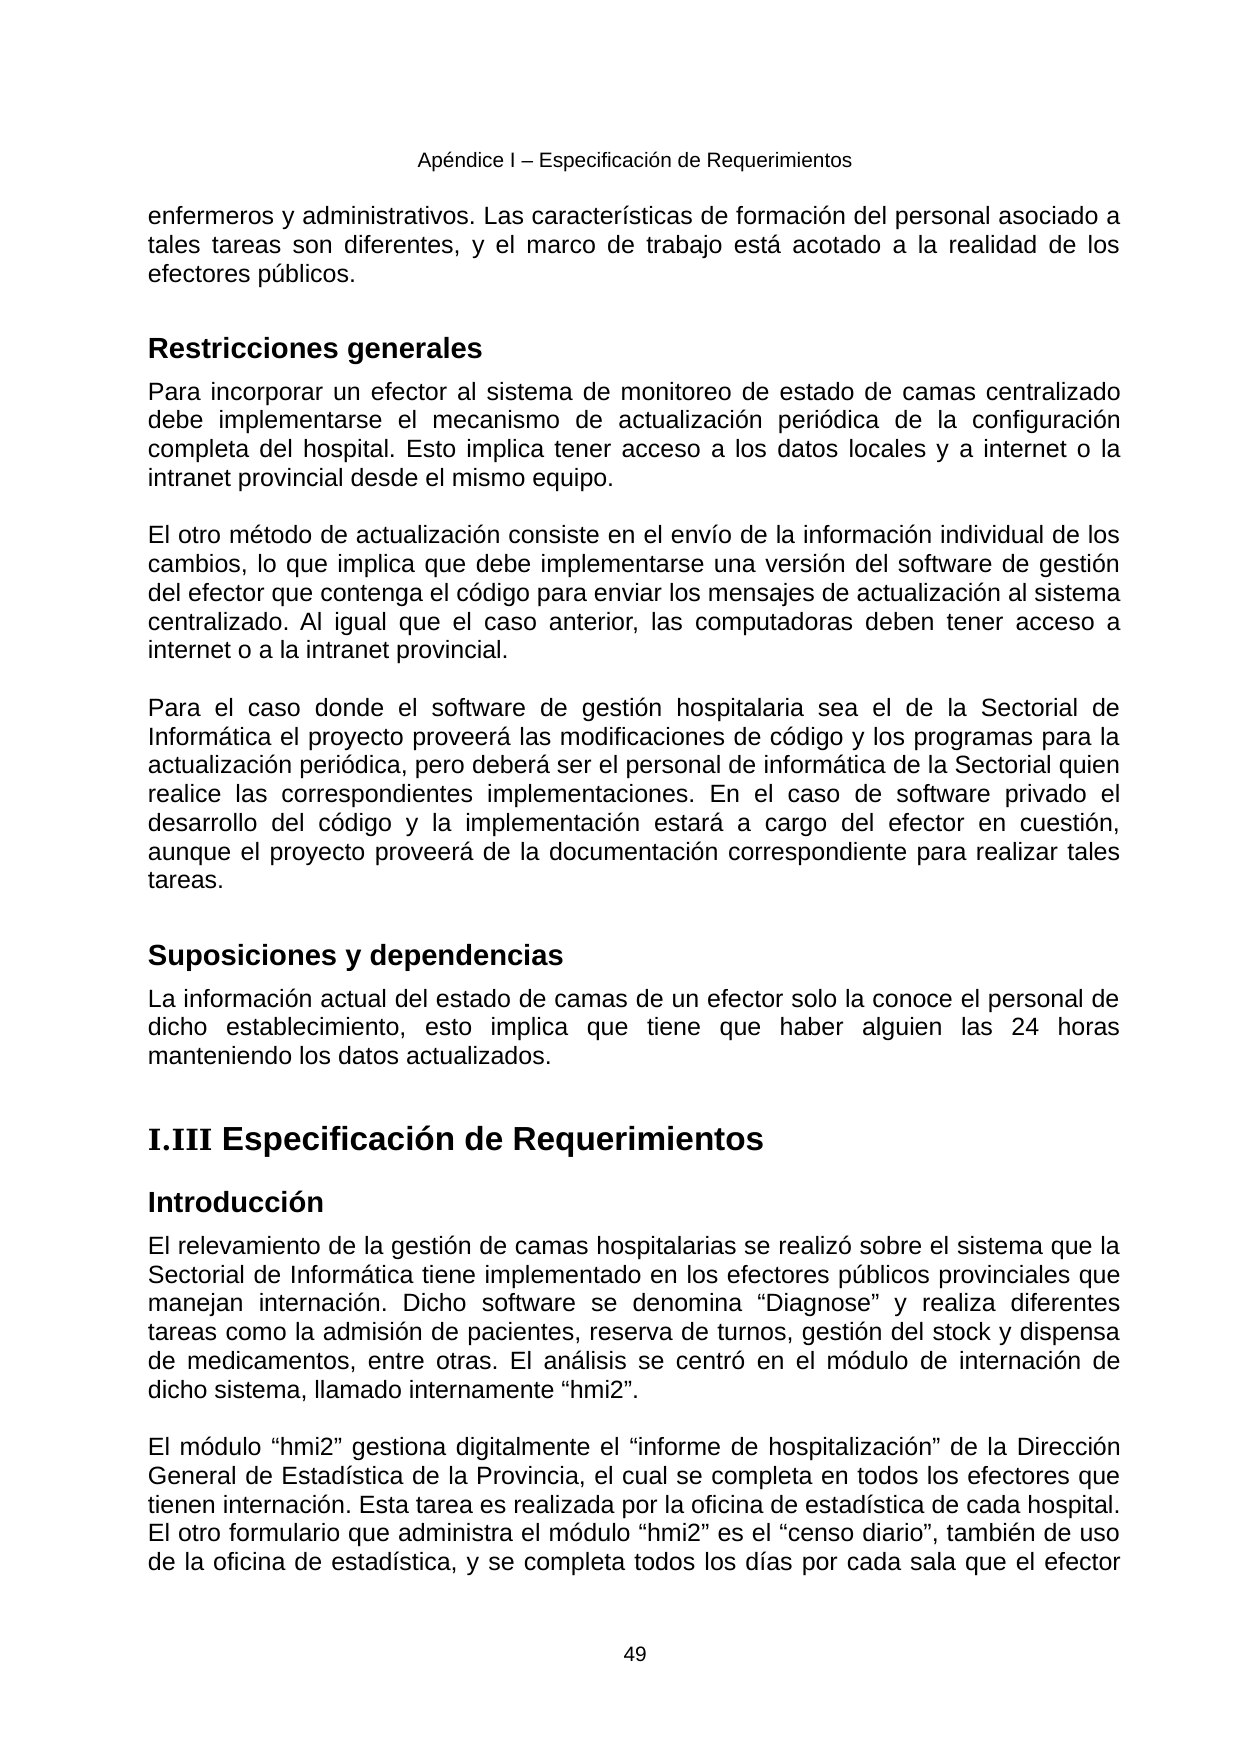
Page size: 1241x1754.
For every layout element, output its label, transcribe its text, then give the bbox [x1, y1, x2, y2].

text El relevamiento de la gestión de camas hospitalarias se realizó sobre el sistema que la Sectorial de Informática tiene implementado en los efectores públicos provinciales que manejan internación. Dicho software se denomina “Diagnose” y realiza diferentes tareas como la admisión de pacientes, reserva de turnos, gestión del stock y dispensa de medicamentos, entre otras. El análisis se centró en el módulo de internación de dicho sistema, llamado internamente “hmi2”. [148, 1231, 1122, 1403]
subtitle Restricciones generales [148, 331, 1122, 364]
subtitle I.III Especificación de Requerimientos [148, 1119, 1122, 1158]
text Para incorporar un efector al sistema de monitoreo de estado de camas centralizado debe implementarse el mecanismo de actualización periódica de la configuración completa del hospital. Esto implica tener acceso a los datos locales y a internet o la intranet provincial desde el mismo equipo. [148, 377, 1122, 492]
text enfermeros y administrativos. Las características de formación del personal asociado a tales tareas son diferentes, y el marco de trabajo está acotado a la realidad de los efectores públicos. [148, 201, 1122, 287]
text El módulo “hmi2” gestiona digitalmente el “informe de hospitalización” de la Dirección General de Estadística de la Provincia, el cual se completa en todos los efectores que tienen internación. Esta tarea es realizada por la oficina de estadística de cada hospital. El otro formulario que administra el módulo “hmi2” es el “censo diario”, también de uso de la oficina de estadística, y se completa todos los días por cada sala que el efector [148, 1432, 1122, 1576]
subtitle Suposiciones y dependencias [148, 937, 1122, 971]
text La información actual del estado de camas de un efector solo la conoce el personal de dicho establecimiento, esto implica que tiene que haber alguien las 24 horas manteniendo los datos actualizados. [148, 983, 1122, 1070]
subtitle Introducción [148, 1185, 1122, 1218]
text El otro método de actualización consiste en el envío de la información individual de los cambios, lo que implica que debe implementarse una versión del software de gestión del efector que contenga el código para enviar los mensajes de actualización al sistema centralizado. Al igual que el caso anterior, las computadoras deben tener acceso a internet o a la intranet provincial. [148, 520, 1122, 664]
text Para el caso donde el software de gestión hospitalaria sea el de la Sectorial de Informática el proyecto proveerá las modificaciones de código y los programas para la actualización periódica, pero deberá ser el personal de informática de la Sectorial quien realice las correspondientes implementaciones. En el caso de software privado el desarrollo del código y la implementación estará a cargo del efector en cuestión, aunque el proyecto proveerá de la documentación correspondiente para realizar tales tareas. [148, 693, 1122, 894]
